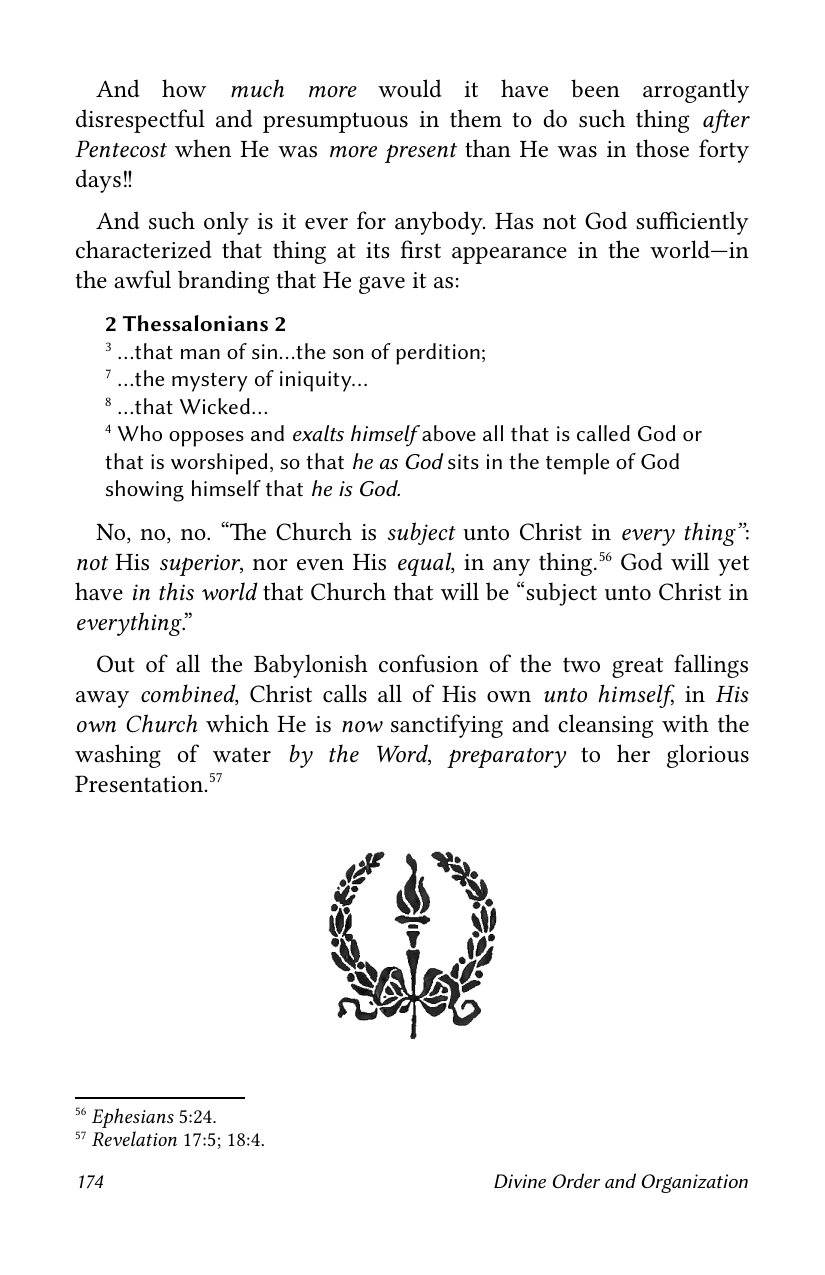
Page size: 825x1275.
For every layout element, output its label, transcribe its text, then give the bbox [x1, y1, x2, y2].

text Out of all the Babylonish confusion of the two great fallings away combined, Christ calls all of His own unto himself, in His own Church which He is now sanctifying and cleansing with the washing of water by the Word, preparatory to her glorious Presentation. [75, 650, 750, 798]
text 4 Who opposes and exalts himself above all that is called God or that is worshiped, so that he as God sits in the temple of God showing himself that he is God. [105, 421, 720, 502]
text 2 Thessalonians 2 [105, 311, 750, 337]
text Revelation 17:5; 18:4. [75, 1128, 750, 1152]
text 8 ...that Wicked… [105, 394, 720, 420]
text No, no, no. “The Church is subject unto Christ in every thing”: not His superior, nor even His equal, in any thing. God will yet have in this world that Church that will be “subject unto Christ in everything.” [75, 518, 750, 637]
text And such only is it ever for anybody. Has not God sufficiently characterized that thing at its first appearance in the world—in the awful branding that He gave it as: [75, 207, 750, 295]
text 3 ...that man of sin...the son of perdition; [105, 339, 720, 365]
text And how much more would it have been arrogantly disrespectful and presumptuous in them to do such thing after Pentecost when He was more present than He was in those forty days!! [75, 75, 750, 193]
picture [328, 851, 497, 1039]
text Ephesians 5:24. [75, 1104, 750, 1128]
text 7 ...the mystery of iniquity… [105, 366, 720, 392]
